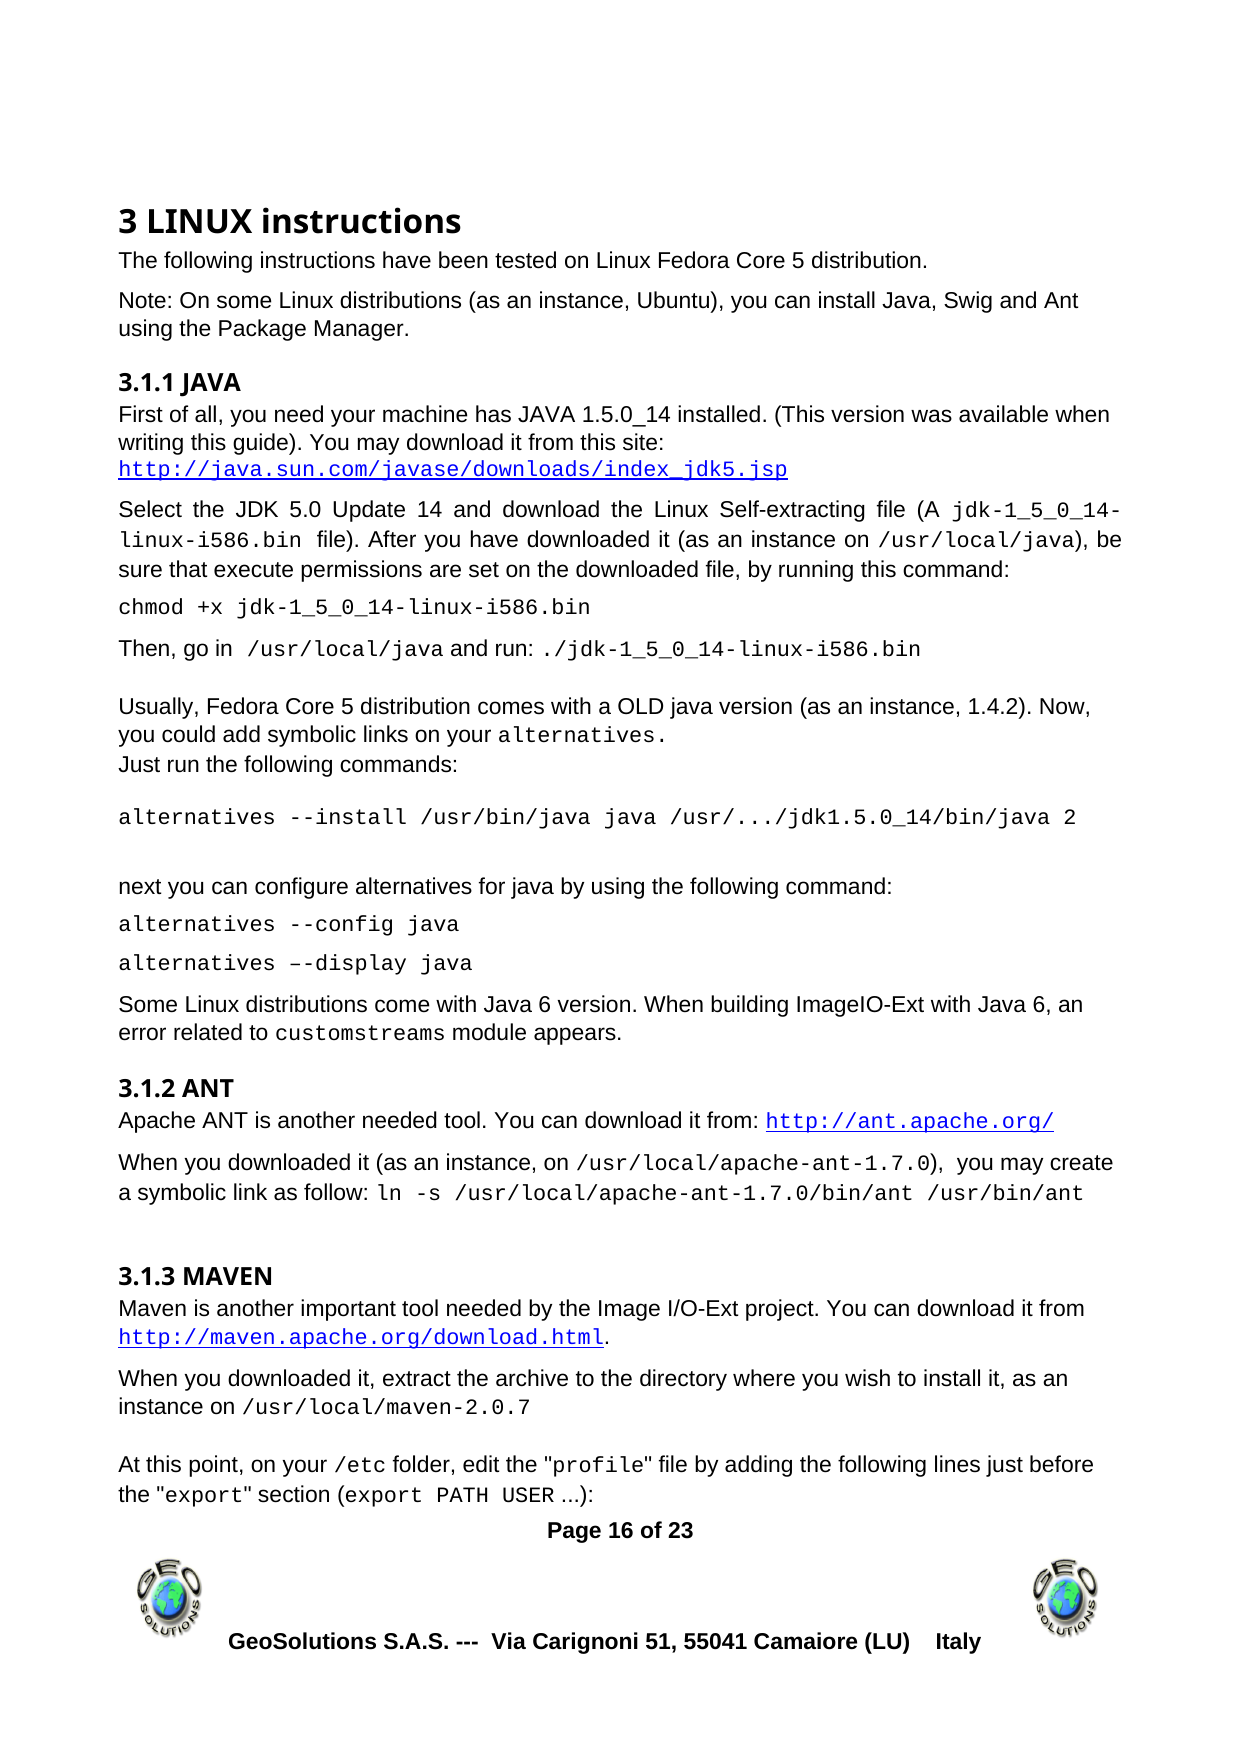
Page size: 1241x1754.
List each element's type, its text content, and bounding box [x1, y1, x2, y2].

text First of all, you need your machine has JAVA 1.5.0_14 installed. (This version was available when writing this guide). You may download it from this site: http://java.sun.com/javase/downloads/index_jdk5.jsp [118, 402, 1122, 483]
subtitle LINUX instructions [118, 198, 1122, 243]
picture [1030, 1552, 1101, 1641]
text Then, go in /usr/local/java and run: ./jdk-1_5_0_14-linux-i586.bin Usually, Fedora Core 5 distribution comes with a OLD java version (as an instance, 1.4.2). Now, you could add symbolic links on your alternatives. Just run the following commands: alternatives --install /usr/bin/java java /usr/.../jdk1.5.0_14/bin/java 2 [118, 635, 1122, 859]
text Some Linux distributions come with Java 6 version. When building ImageIO-Ext with Java 6, an error related to customstreams module appears. [118, 991, 1122, 1047]
text Select the JDK 5.0 Update 14 and download the Linux Self-extracting file (A jdk-1_5_0_14-linux-i586.bin file). After you have downloaded it (as an instance on /usr/local/java), be sure that execute permissions are set on the downloaded file, by running this command: [118, 497, 1122, 582]
text alternatives –-display java [118, 952, 1122, 977]
text alternatives --config java [118, 913, 1122, 938]
text When you downloaded it, extract the archive to the directory where you wish to install it, as an instance on /usr/local/maven-2.0.7 At this point, on your /etc folder, edit the "profile" file by adding the following lines just before the "export" section (export PATH USER ...): [118, 1365, 1122, 1508]
subtitle MAVEN [118, 1258, 1122, 1292]
subtitle ANT [118, 1070, 1122, 1104]
text chmod +x jdk-1_5_0_14-linux-i586.bin [118, 596, 1122, 621]
text next you can configure alternatives for java by using the following command: [118, 874, 1122, 899]
text Maven is another important tool needed by the Image I/O-Ext project. You can download it from http://maven.apache.org/download.html. [118, 1296, 1122, 1351]
text Note: On some Linux distributions (as an instance, Ubuntu), you can install Java, Swig and Ant using the Package Manager. [118, 287, 1122, 341]
picture [134, 1552, 205, 1641]
subtitle JAVA [118, 364, 1122, 398]
text When you downloaded it (as an instance, on /usr/local/apache-ant-1.7.0), you may create a symbolic link as follow: ln -s /usr/local/apache-ant-1.7.0/bin/ant /usr/bin/ant [118, 1149, 1122, 1235]
text The following instructions have been tested on Linux Fedora Core 5 distribution. [118, 247, 1122, 273]
text Apache ANT is another needed tool. You can download it from: http://ant.apache.org/ [118, 1108, 1122, 1135]
